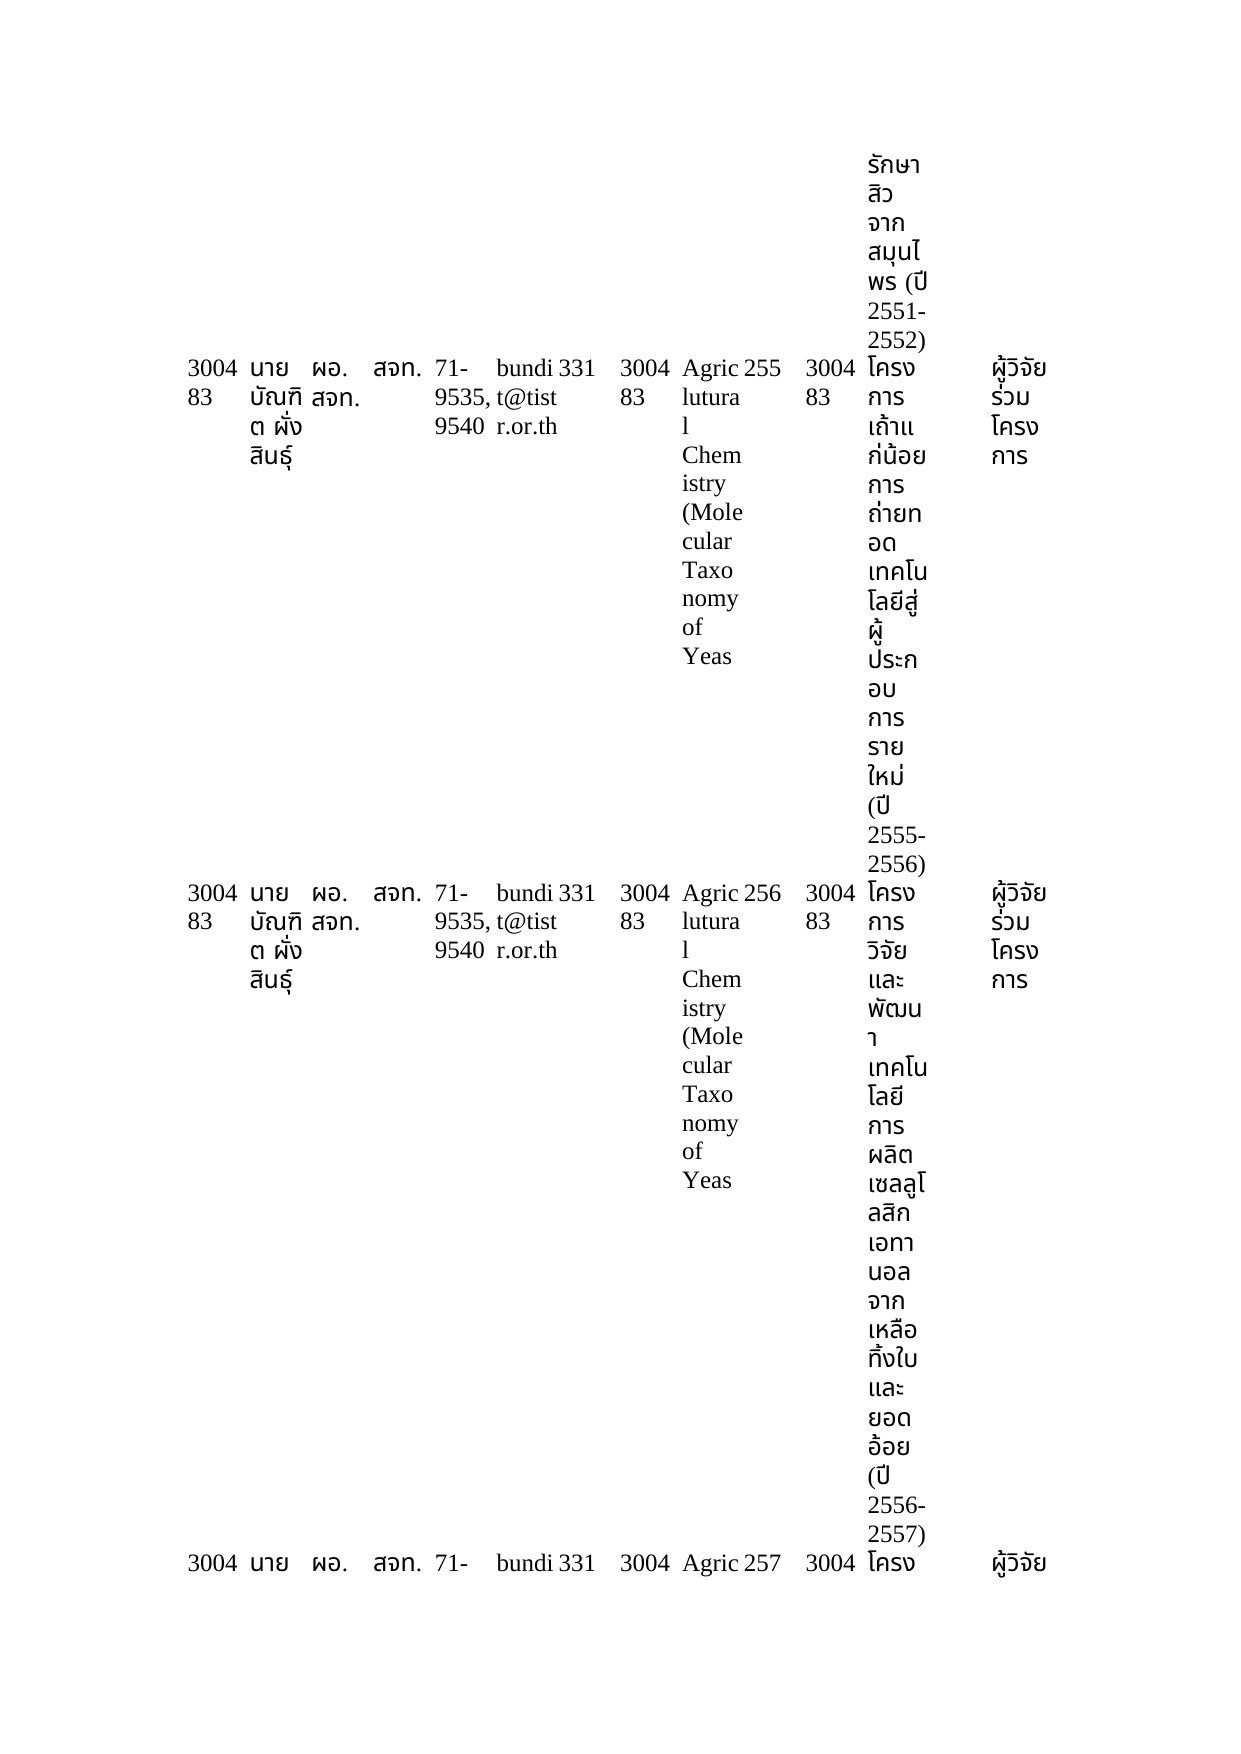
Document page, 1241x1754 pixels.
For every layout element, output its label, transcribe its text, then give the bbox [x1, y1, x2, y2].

table_cell 71-9535,9540 [435, 354, 496, 878]
table_cell [682, 150, 743, 353]
table_cell Agriclutural Chemistry (Molecular Taxonomy of Yeas [682, 878, 743, 1548]
table_cell 3004 [188, 1548, 249, 1577]
table_cell สจท. [373, 354, 434, 878]
table_cell 300483 [805, 354, 867, 878]
table_cell [805, 150, 867, 353]
table_cell ผู้วิจัยร่วมโครงการ [991, 878, 1053, 1548]
table_cell 300483 [188, 354, 249, 878]
table_cell [929, 1548, 991, 1577]
table_cell [991, 150, 1053, 353]
table_cell รักษาสิวจากสมุนไพร (ปี 2551-2552) [867, 150, 929, 353]
table_cell นาย [249, 1548, 311, 1577]
table_cell 71- [435, 1548, 496, 1577]
table_cell [188, 150, 249, 353]
table_cell ผอ. สจท. [311, 354, 373, 878]
table_cell 257 [744, 1548, 805, 1577]
table_cell 331 [558, 878, 620, 1548]
table_cell 300483 [188, 878, 249, 1548]
table_cell 255 [744, 354, 805, 878]
table_cell 331 [558, 1548, 620, 1577]
table_cell 3004 [620, 1548, 682, 1577]
table_cell [929, 878, 991, 1548]
table_cell bundit@tistr.or.th [496, 878, 558, 1548]
table_cell [496, 150, 558, 353]
table_cell 300483 [620, 878, 682, 1548]
table_cell [744, 150, 805, 353]
table_cell โครงการเถ้าแก่น้อย การถ่ายทอดเทคโนโลยีสู่ผู้ประกอบการรายใหม่ (ปี 2555-2556) [867, 354, 929, 878]
table_cell [311, 150, 373, 353]
table_cell [929, 150, 991, 353]
table_cell ผู้วิจัย [991, 1548, 1053, 1577]
table_cell 71-9535,9540 [435, 878, 496, 1548]
table_cell โครงการวิจัยและพัฒนาเทคโนโลยีการผลิตเซลลูโลสิกเอทานอลจากเหลือทิ้งใบและยอดอ้อย (ปี 2556-2557) [867, 878, 929, 1548]
table_cell 331 [558, 354, 620, 878]
table_cell Agric [682, 1548, 743, 1577]
table_cell Agriclutural Chemistry (Molecular Taxonomy of Yeas [682, 354, 743, 878]
table_cell สจท. [373, 878, 434, 1548]
table_cell นายบัณฑิต ผั่งสินธุ์ [249, 878, 311, 1548]
table_cell [435, 150, 496, 353]
table_cell สจท. [373, 1548, 434, 1577]
table_cell [373, 150, 434, 353]
table_cell นายบัณฑิต ผั่งสินธุ์ [249, 354, 311, 878]
table_cell ผอ. [311, 1548, 373, 1577]
table_cell [249, 150, 311, 353]
table_cell 300483 [805, 878, 867, 1548]
table_cell ผู้วิจัยร่วมโครงการ [991, 354, 1053, 878]
table_cell bundit@tistr.or.th [496, 354, 558, 878]
table_cell 300483 [620, 354, 682, 878]
table_cell [929, 354, 991, 878]
table_cell [558, 150, 620, 353]
table_cell 256 [744, 878, 805, 1548]
table_cell ผอ. สจท. [311, 878, 373, 1548]
table_cell โครง [867, 1548, 929, 1577]
table_cell [620, 150, 682, 353]
table_cell bundi [496, 1548, 558, 1577]
table_cell 3004 [805, 1548, 867, 1577]
